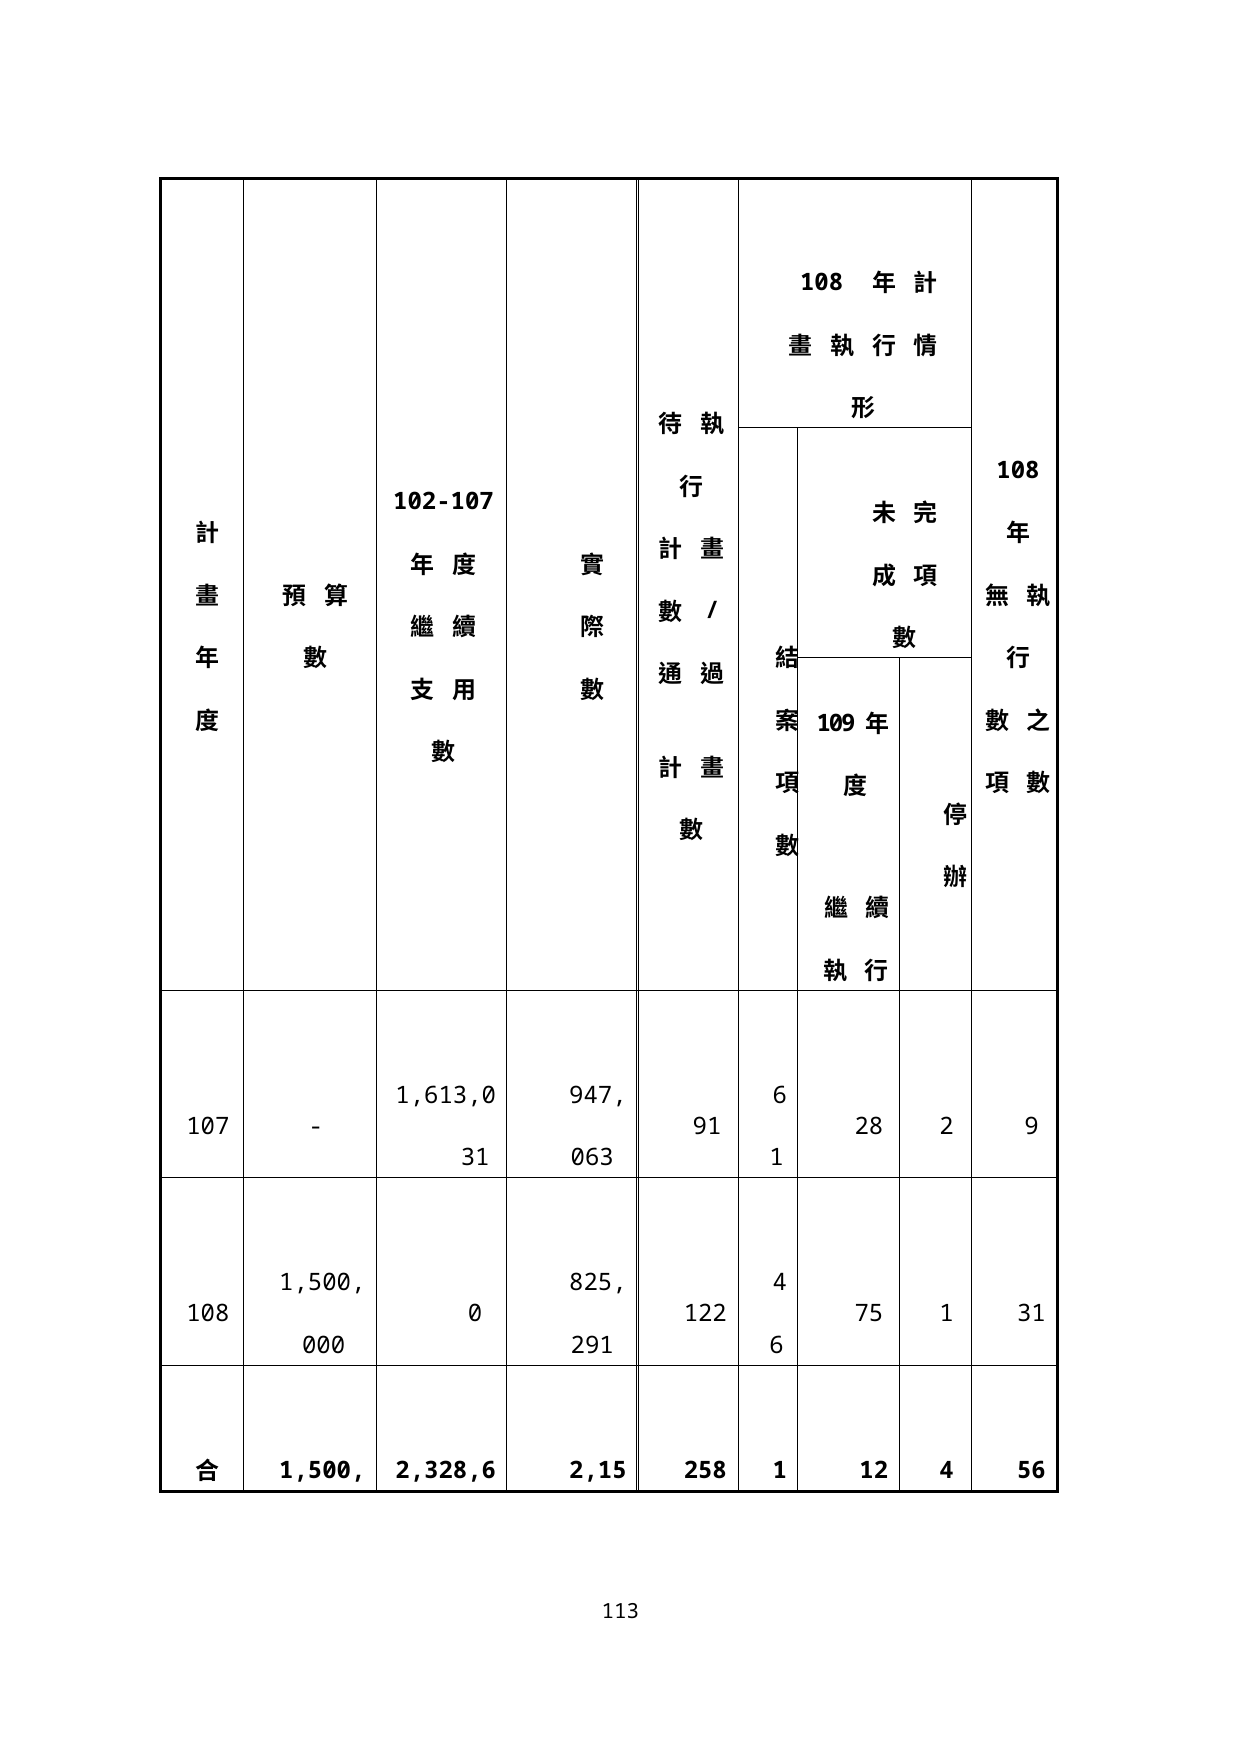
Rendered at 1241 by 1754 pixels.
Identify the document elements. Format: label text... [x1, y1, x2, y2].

table_cell 4 [900, 1366, 971, 1490]
table_cell 停辦 [900, 658, 971, 990]
table_cell 46 [739, 1178, 797, 1365]
table_header 預算數 [244, 180, 376, 990]
table_cell 2,15 [507, 1366, 636, 1490]
table_cell 825,291 [507, 1178, 636, 1365]
table_cell 1,500, [244, 1366, 376, 1490]
table_cell 28 [798, 991, 899, 1177]
table_cell 2 [900, 991, 971, 1177]
table_cell 75 [798, 1178, 899, 1365]
table_cell 122 [639, 1178, 738, 1365]
table_cell 108 [162, 1178, 243, 1365]
table_header 102-107年度繼續支用數 [377, 180, 506, 990]
table_cell 258 [639, 1366, 738, 1490]
table_cell 109年度 繼續執行 [798, 658, 899, 990]
table_cell 56 [972, 1366, 1056, 1490]
table_cell 0 [377, 1178, 506, 1365]
table_cell - [244, 991, 376, 1177]
table_cell 91 [639, 991, 738, 1177]
table_cell 1 [900, 1178, 971, 1365]
table_header 計畫 年度 [162, 180, 243, 990]
table_cell 結案 項數 [739, 428, 797, 990]
table_cell 9 [972, 991, 1056, 1177]
table_header 待執行 計畫數/通過 計畫數 [639, 180, 738, 990]
table_cell 合 [162, 1366, 243, 1490]
table_cell 2,328,6 [377, 1366, 506, 1490]
table_cell 1,613,031 [377, 991, 506, 1177]
table_header 實際數 [507, 180, 636, 990]
table_cell 61 [739, 991, 797, 1177]
table_header 108年計畫執行情形 [739, 180, 971, 427]
table_cell 31 [972, 1178, 1056, 1365]
table_cell 未完成項數 [798, 428, 971, 657]
table_cell 107 [162, 991, 243, 1177]
table_cell 12 [798, 1366, 899, 1490]
table_cell 1,500,000 [244, 1178, 376, 1365]
table_cell 1 [739, 1366, 797, 1490]
table_header 108年 無執行 數之項數 [972, 180, 1056, 990]
table_cell 947,063 [507, 991, 636, 1177]
